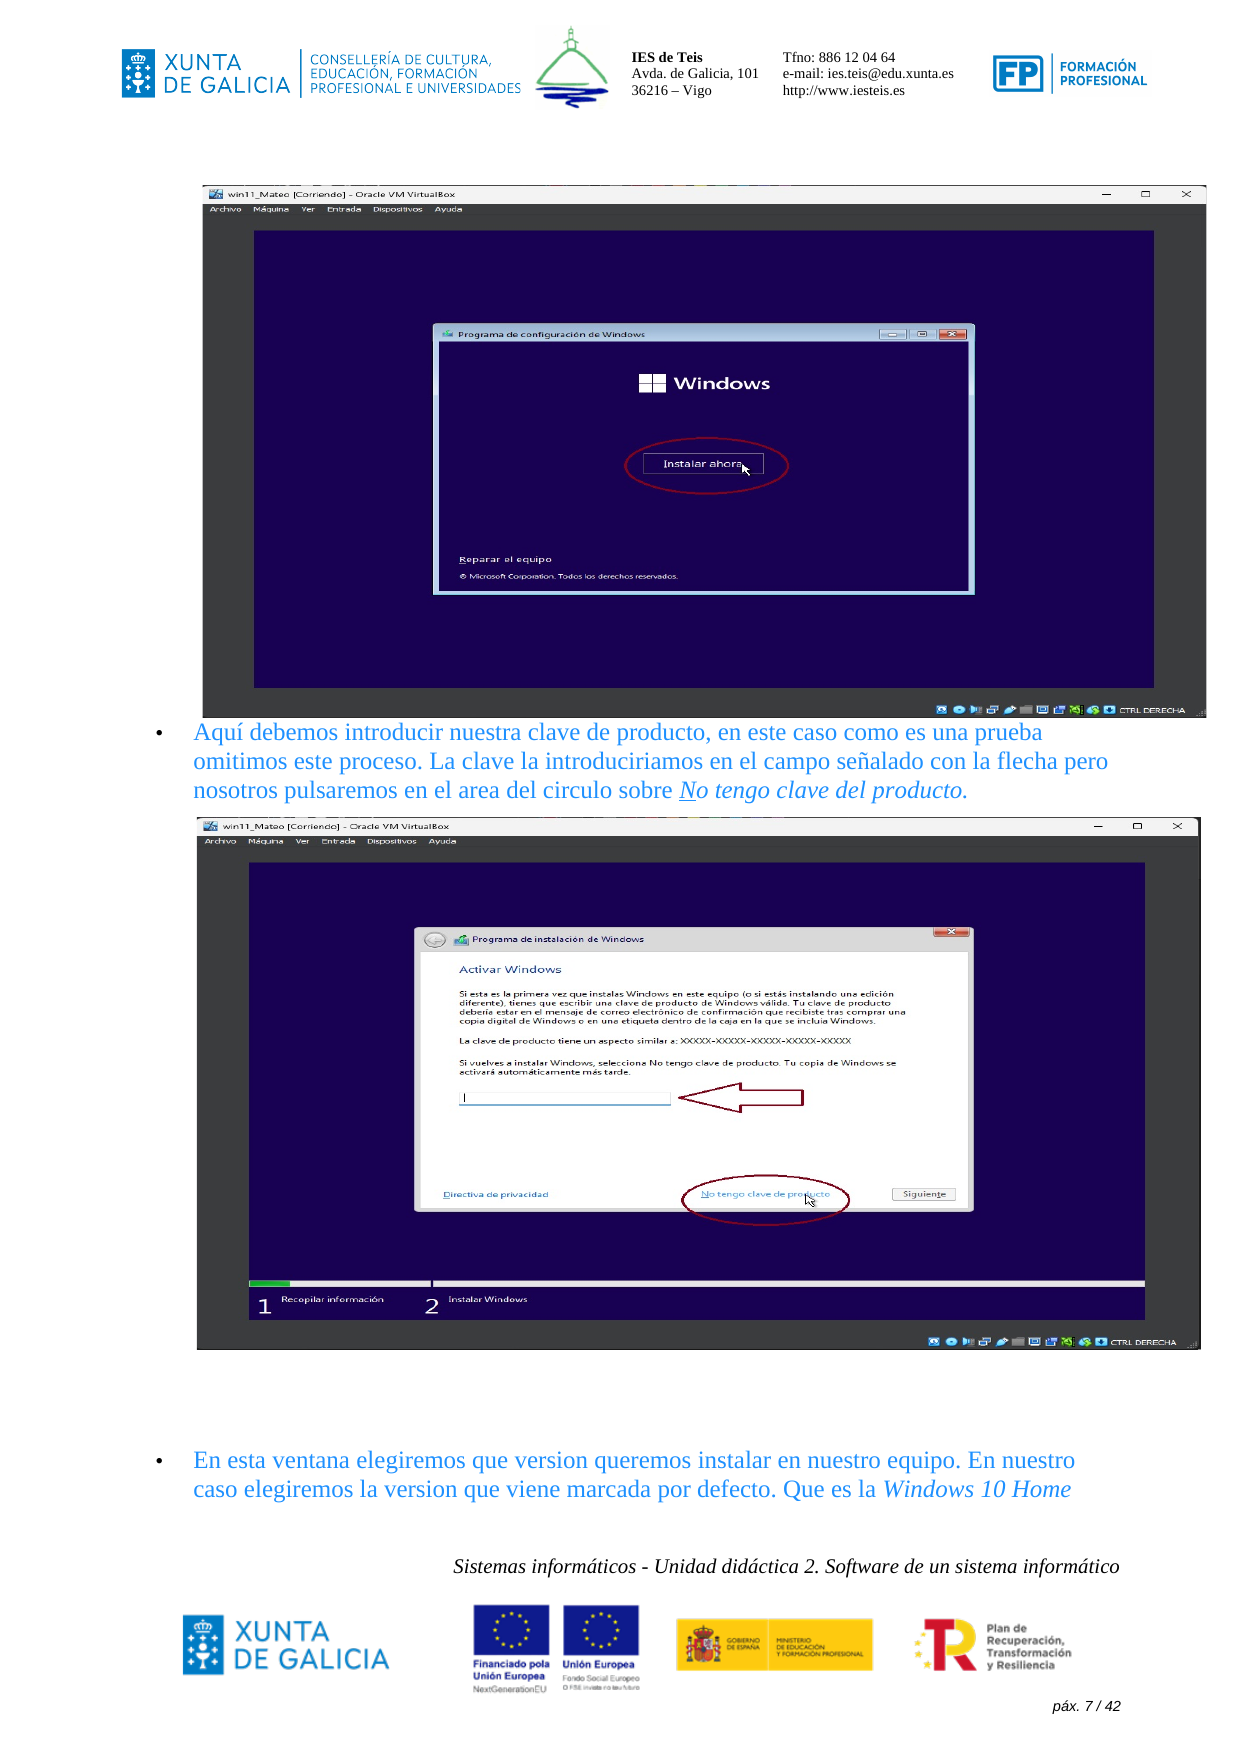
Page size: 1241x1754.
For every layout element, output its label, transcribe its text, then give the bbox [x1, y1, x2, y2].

list Aquí debemos introducir nuestra clave de producto, en este caso como es una prueba omitimos este proceso. La clave la introduciriamos en el campo señalado con la flecha pero nosotros pulsaremos en el area del circulo sobre No tengo clave del producto. [156, 718, 1122, 803]
list En esta ventana elegiremos que version queremos instalar en nuestro equipo. En nuestro caso elegiremos la version que viene marcada por defecto. Que es la Windows 10 Home [156, 1445, 1122, 1503]
picture [182, 1593, 1085, 1700]
picture [196, 817, 1201, 1350]
picture [534, 25, 611, 110]
picture [121, 49, 521, 98]
picture [202, 185, 1207, 718]
picture [989, 50, 1153, 97]
